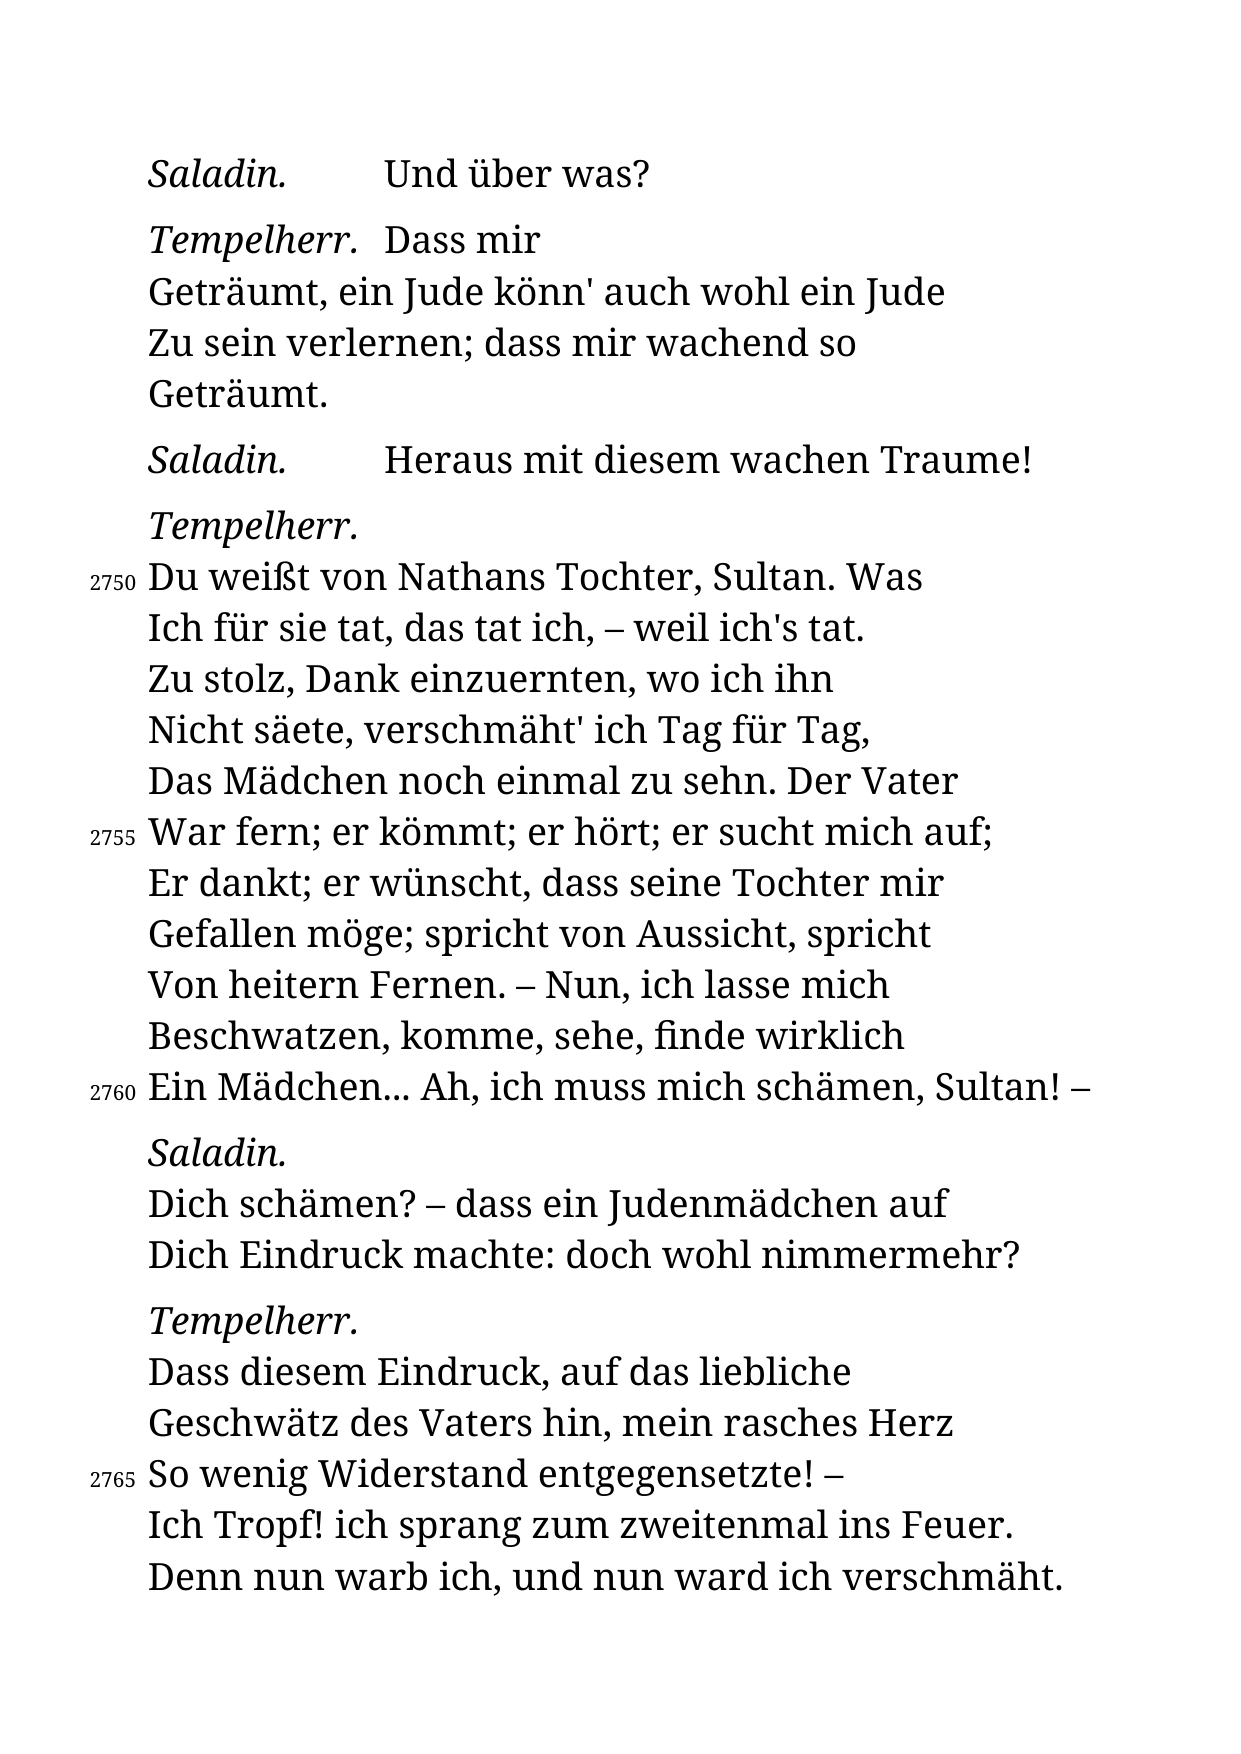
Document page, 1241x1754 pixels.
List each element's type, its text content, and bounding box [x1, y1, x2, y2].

text Dass diesem Eindruck, auf das liebliche [148, 1346, 1092, 1397]
text Saladin. Und über was? [148, 148, 1092, 199]
text Geschwätz des Vaters hin, mein rasches Herz [148, 1397, 1092, 1448]
text Geträumt. [148, 367, 1092, 418]
text Tempelherr. [148, 499, 1092, 550]
text Saladin. [148, 1126, 1092, 1177]
text Ich Tropf! ich sprang zum zweitenmal ins Feuer. [148, 1499, 1092, 1550]
text Gefallen möge; spricht von Aussicht, spricht [148, 907, 1092, 958]
text Du weißt von Nathans Tochter, Sultan. Was [148, 550, 1092, 601]
text Tempelherr. [148, 1294, 1092, 1346]
text Dich schämen? – dass ein Judenmädchen auf [148, 1177, 1092, 1228]
text Geträumt, ein Jude könn' auch wohl ein Jude [148, 265, 1092, 316]
text Er dankt; er wünscht, dass seine Tochter mir [148, 856, 1092, 907]
text Ein Mädchen... Ah, ich muss mich schämen, Sultan! – [148, 1060, 1092, 1111]
text So wenig Widerstand entgegensetzte! – [148, 1448, 1092, 1499]
text Denn nun warb ich, und nun ward ich verschmäht. [148, 1550, 1092, 1601]
text Beschwatzen, komme, sehe, finde wirklich [148, 1009, 1092, 1060]
text Das Mädchen noch einmal zu sehn. Der Vater [148, 754, 1092, 805]
text Saladin. Heraus mit diesem wachen Traume! [148, 433, 1092, 484]
text Ich für sie tat, das tat ich, – weil ich's tat. [148, 601, 1092, 652]
text War fern; er kömmt; er hört; er sucht mich auf; [148, 805, 1092, 856]
text Nicht säete, verschmäht' ich Tag für Tag, [148, 703, 1092, 754]
text Tempelherr. Dass mir [148, 214, 1092, 265]
text Von heitern Fernen. – Nun, ich lasse mich [148, 958, 1092, 1009]
text Dich Eindruck machte: doch wohl nimmermehr? [148, 1228, 1092, 1279]
text Zu stolz, Dank einzuernten, wo ich ihn [148, 652, 1092, 703]
text Zu sein verlernen; dass mir wachend so [148, 316, 1092, 367]
